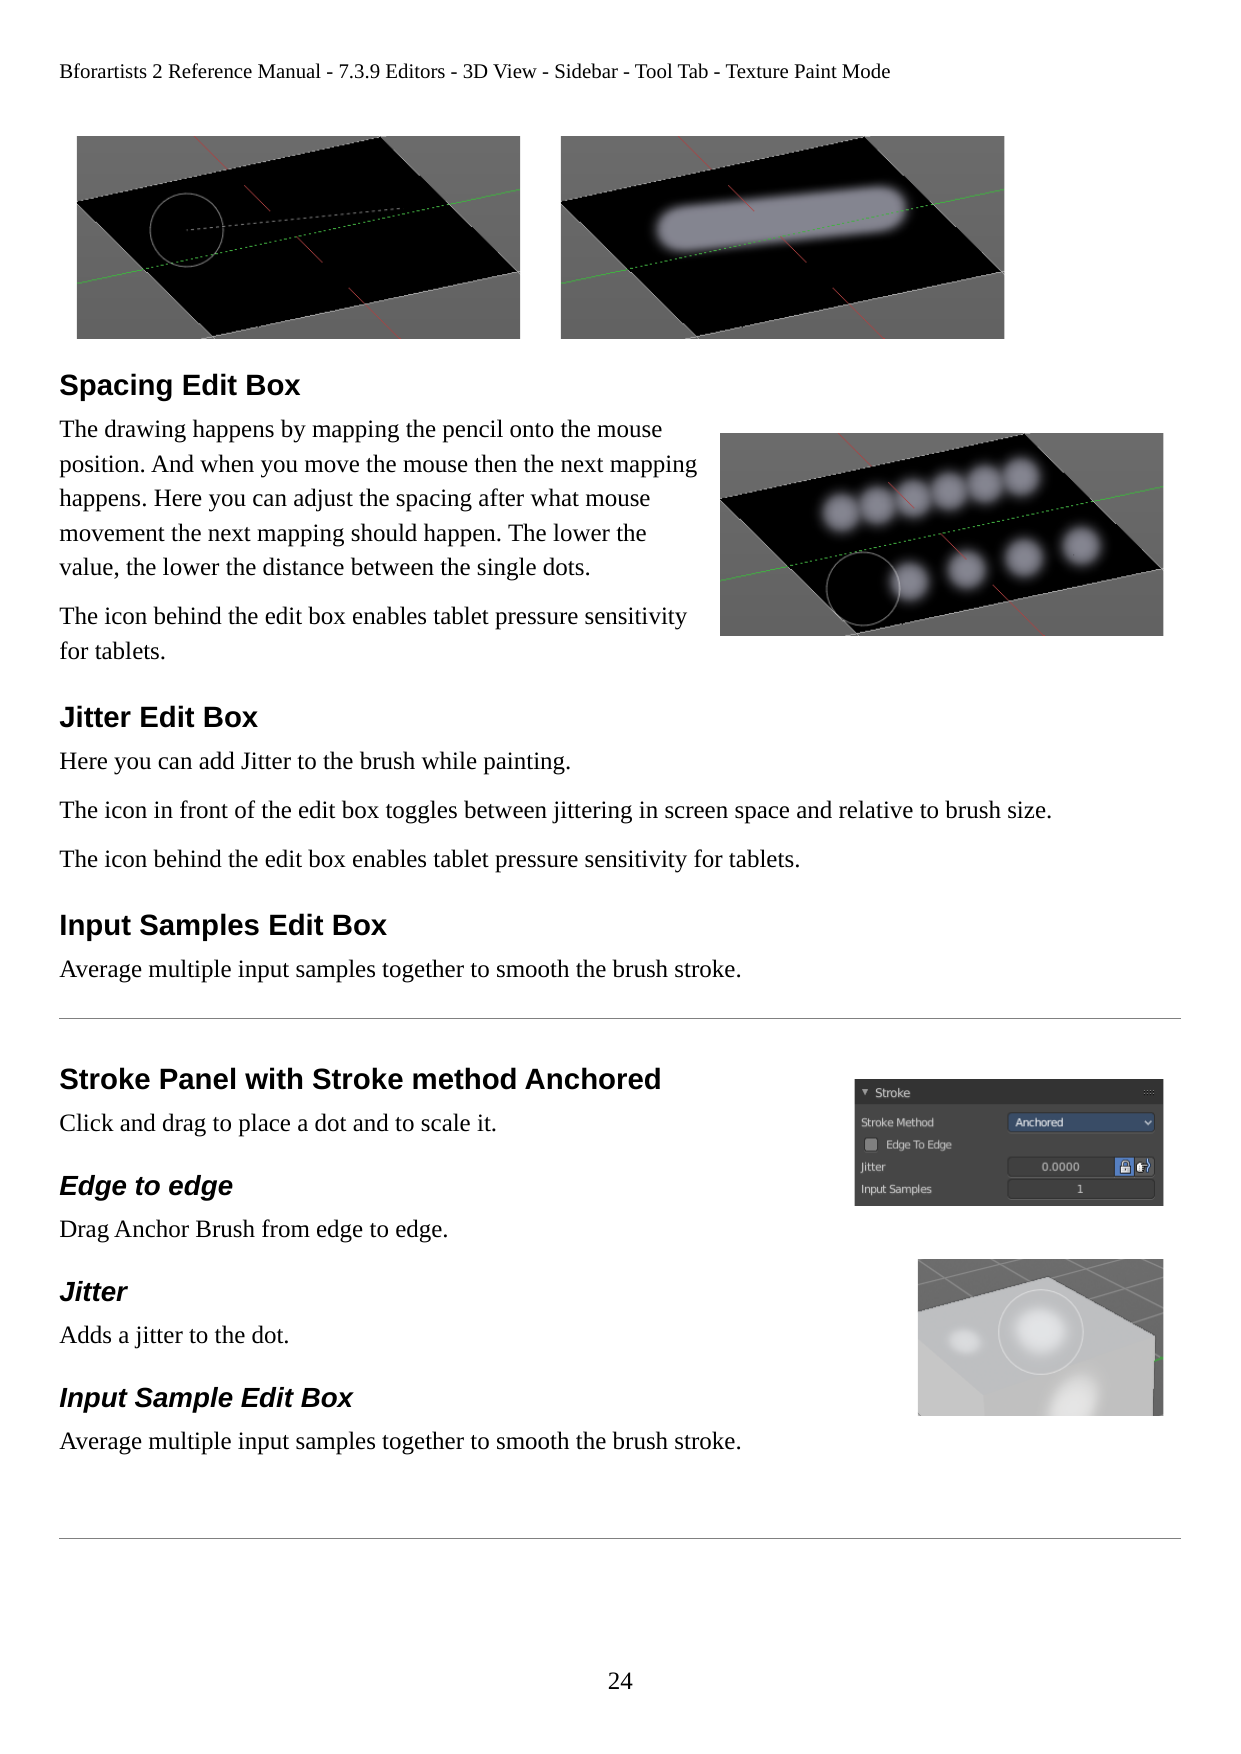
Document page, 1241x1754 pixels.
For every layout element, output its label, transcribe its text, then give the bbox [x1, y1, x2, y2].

subtitle [1164, 1275, 1181, 1307]
subtitle Stroke Panel with Stroke method Anchored [59, 1062, 1181, 1095]
text Drag Anchor Brush from edge to edge. [59, 1214, 1181, 1243]
subtitle Edge to edge [59, 1169, 854, 1201]
subtitle Input Sample Edit Box [59, 1381, 917, 1413]
subtitle Spacing Edit Box [59, 368, 1181, 402]
text Average multiple input samples together to smooth the brush stroke. [59, 1426, 1181, 1454]
picture [720, 433, 1164, 636]
text The icon behind the edit box enables tablet pressure sensitivity for tablets. [59, 601, 1181, 665]
picture [560, 136, 1005, 339]
subtitle [1164, 1381, 1181, 1413]
subtitle [1164, 1169, 1181, 1201]
text The icon in front of the edit box toggles between jittering in screen space and relative to brush size. [59, 795, 1181, 824]
picture [917, 1259, 1164, 1416]
subtitle Input Samples Edit Box [59, 908, 1181, 941]
text Average multiple input samples together to smooth the brush stroke. [59, 954, 1181, 983]
text Click and drag to place a dot and to scale it. [59, 1108, 854, 1137]
text The drawing happens by mapping the pencil onto the mouse position. And when you move the mouse then the next mapping happens. Here you can adjust the spacing after what mouse movement the next mapping should happen. The lower the value, the lower the distance between the single dots. [59, 414, 1181, 581]
text Here you can add Jitter to the brush while painting. [59, 746, 1181, 774]
text Adds a jitter to the dot. [59, 1320, 917, 1348]
subtitle Jitter [59, 1275, 917, 1307]
picture [76, 136, 521, 339]
text The icon behind the edit box enables tablet pressure sensitivity for tablets. [59, 844, 1181, 873]
picture [854, 1079, 1164, 1206]
subtitle Jitter Edit Box [59, 699, 1181, 733]
